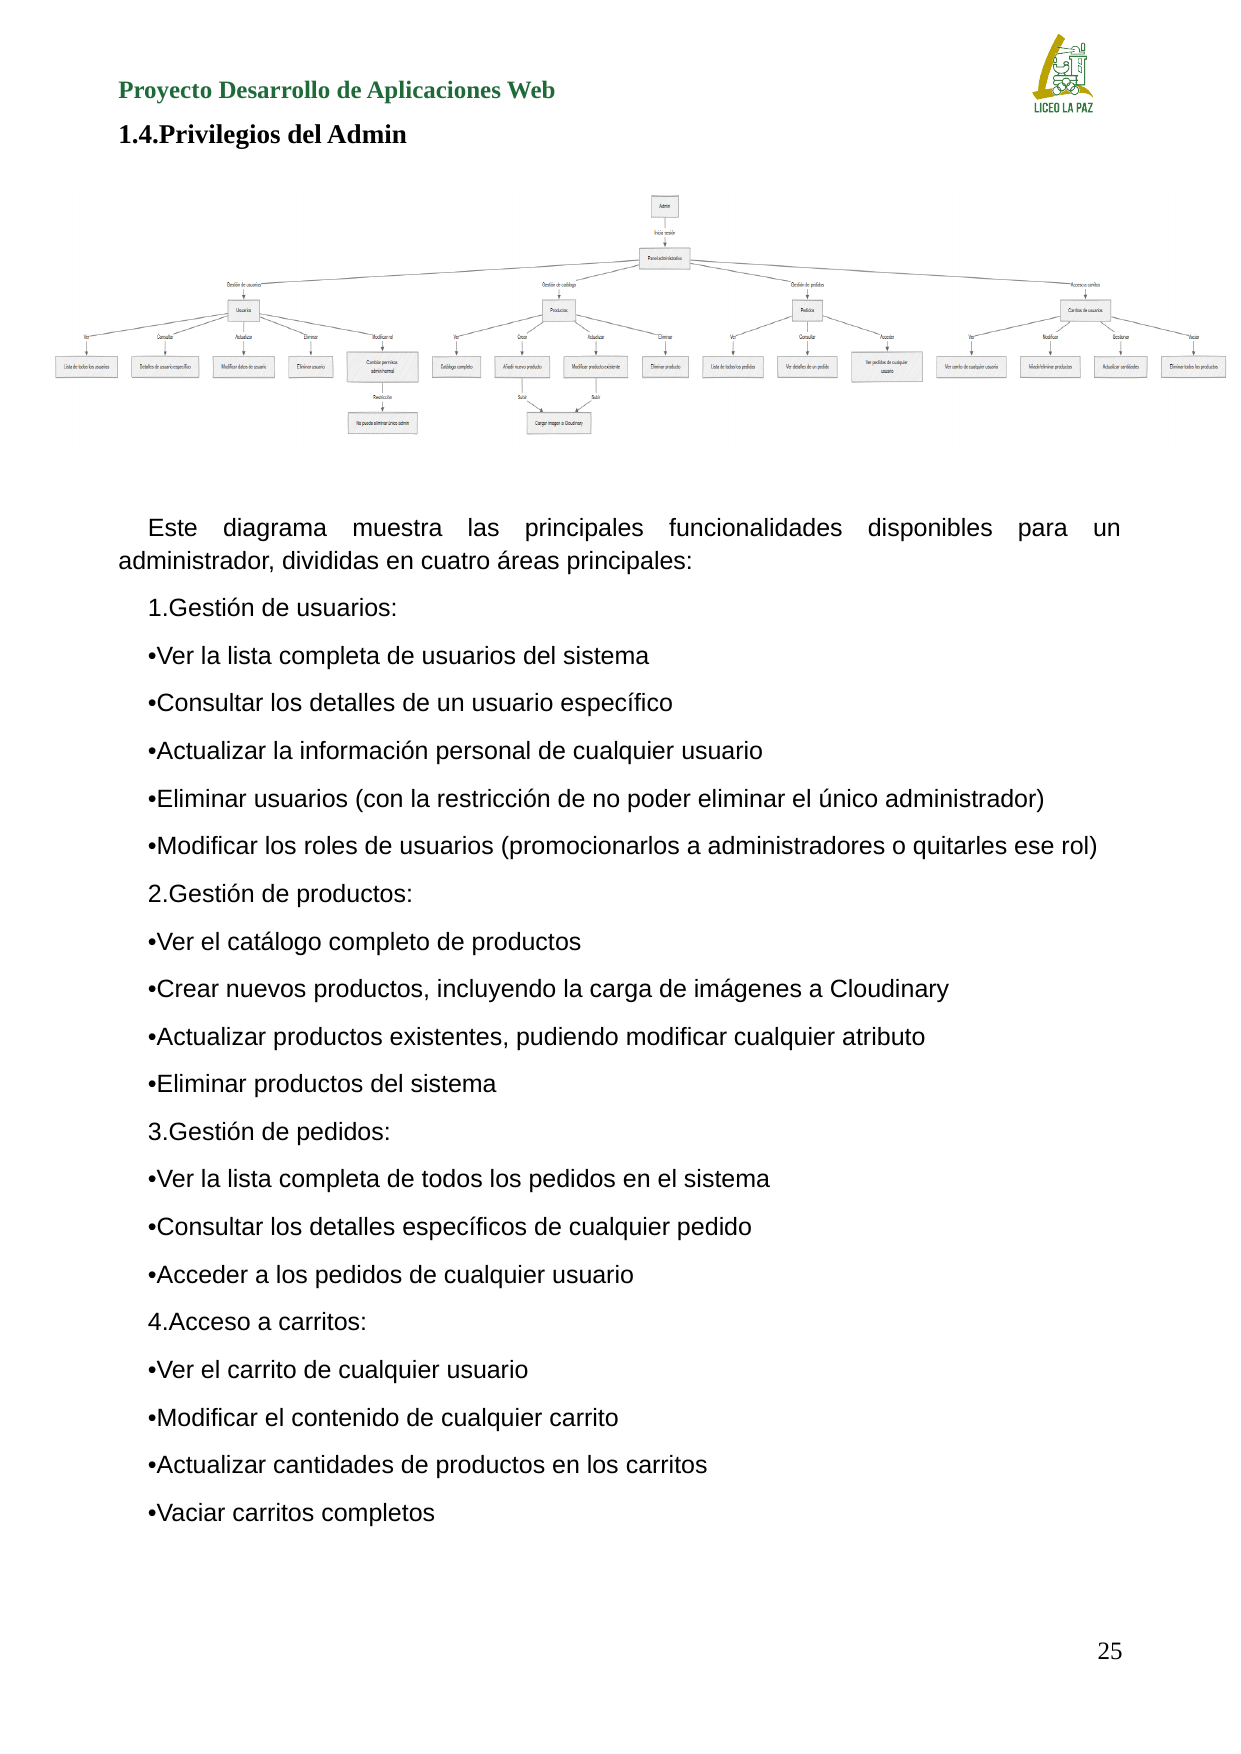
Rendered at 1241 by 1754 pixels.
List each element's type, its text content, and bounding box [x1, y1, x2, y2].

text •Crear nuevos productos, incluyendo la carga de imágenes a Cloudinary [118, 974, 1122, 1003]
text Este diagrama muestra las principales funcionalidades disponibles para un administrador, divididas en cuatro áreas principales: [118, 513, 1122, 574]
text 3.Gestión de pedidos: [118, 1117, 1122, 1146]
picture [49, 190, 1230, 451]
text 2.Gestión de productos: [118, 879, 1122, 908]
text •Ver la lista completa de usuarios del sistema [118, 641, 1122, 669]
text •Modificar el contenido de cualquier carrito [118, 1402, 1122, 1431]
text •Vaciar carritos completos [118, 1498, 1122, 1526]
text •Actualizar productos existentes, pudiendo modificar cualquier atributo [118, 1022, 1122, 1050]
picture [1025, 26, 1100, 121]
text •Acceder a los pedidos de cualquier usuario [118, 1260, 1122, 1288]
text •Eliminar productos del sistema [118, 1069, 1122, 1098]
text 1.Gestión de usuarios: [118, 593, 1122, 622]
text •Actualizar la información personal de cualquier usuario [118, 736, 1122, 765]
text •Ver el carrito de cualquier usuario [118, 1355, 1122, 1384]
text •Modificar los roles de usuarios (promocionarlos a administradores o quitarles ese rol) [118, 831, 1122, 860]
text •Eliminar usuarios (con la restricción de no poder eliminar el único administrador) [118, 784, 1122, 812]
subtitle 1.4.Privilegios del Admin [118, 118, 1122, 149]
text •Actualizar cantidades de productos en los carritos [118, 1450, 1122, 1479]
text •Ver el catálogo completo de productos [118, 926, 1122, 955]
text •Consultar los detalles específicos de cualquier pedido [118, 1212, 1122, 1241]
text •Consultar los detalles de un usuario específico [118, 688, 1122, 717]
text •Ver la lista completa de todos los pedidos en el sistema [118, 1164, 1122, 1193]
text 4.Acceso a carritos: [118, 1307, 1122, 1336]
